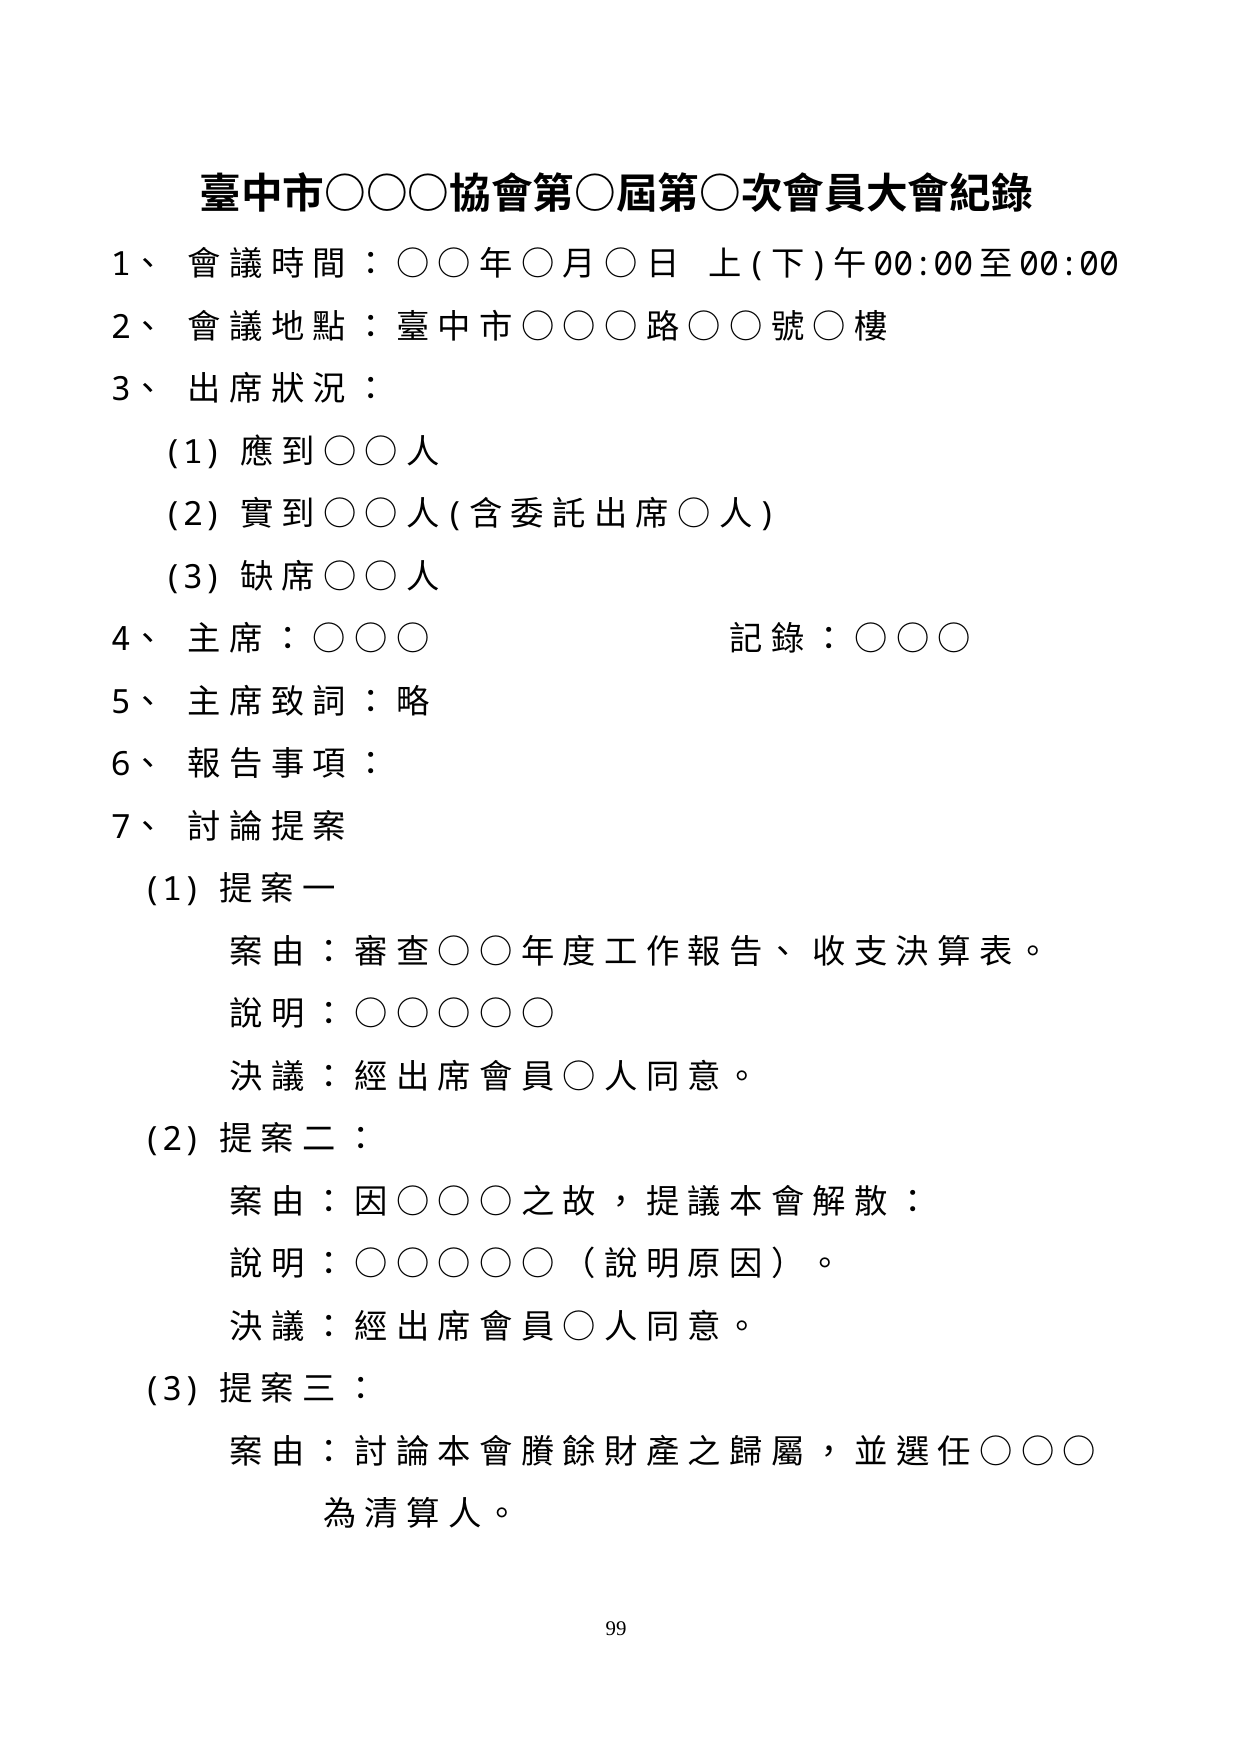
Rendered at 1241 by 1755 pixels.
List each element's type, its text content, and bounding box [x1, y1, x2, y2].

list 討論提案 [111, 782, 1121, 845]
list 缺席○○人 [161, 532, 1121, 595]
list 會議時間：○○年○月○日 上(下)午00:00至00:00 [111, 220, 1121, 282]
list 主席：○○○ 記錄：○○○ [111, 595, 1121, 657]
text 說明：○○○○○ [140, 970, 1121, 1032]
subtitle 臺中市○○○協會第○屆第○次會員大會紀錄 [111, 148, 1121, 211]
list 出席狀況： [111, 345, 1121, 407]
list 應到○○人 [161, 407, 1121, 470]
text 說明：○○○○○（說明原因）。 [140, 1220, 1121, 1282]
list 報告事項： [111, 720, 1121, 782]
list 提案二： [136, 1095, 1121, 1157]
list 會議地點：臺中市○○○路○○號○樓 [111, 282, 1121, 345]
list 實到○○人(含委託出席○人) [161, 470, 1121, 532]
text 案由：因○○○之故，提議本會解散： [140, 1157, 1121, 1220]
text 決議：經出席會員○人同意。 [140, 1032, 1121, 1095]
text 案由：審查○○年度工作報告、收支決算表。 [140, 907, 1121, 970]
list 提案三： [136, 1345, 1121, 1407]
text 決議：經出席會員○人同意。 [140, 1282, 1121, 1345]
list 提案一 [136, 845, 1121, 907]
list 主席致詞：略 [111, 657, 1121, 720]
text 案由：討論本會賸餘財產之歸屬，並選任○○○為清算人。 [140, 1407, 1121, 1532]
